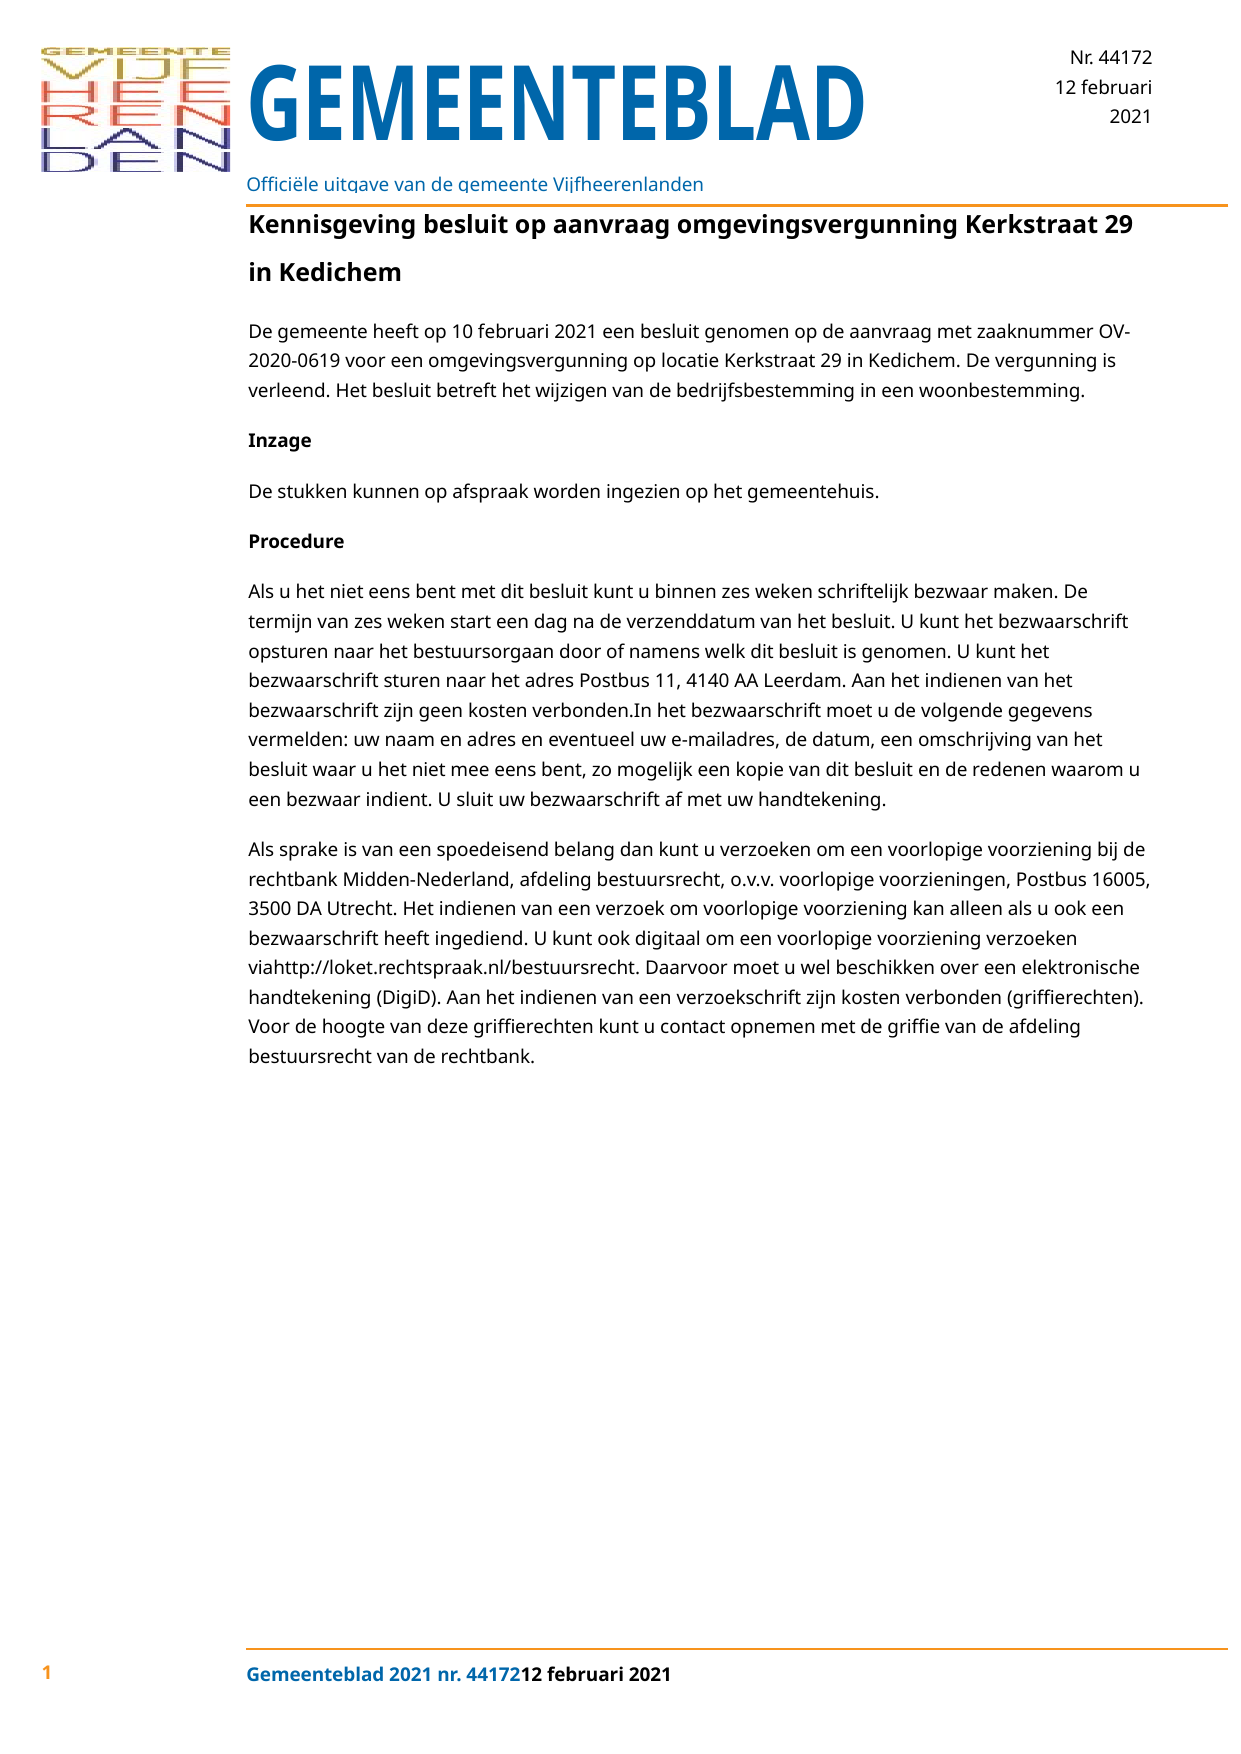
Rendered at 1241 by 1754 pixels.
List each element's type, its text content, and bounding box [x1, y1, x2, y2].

text De stukken kunnen op afspraak worden ingezien op het gemeentehuis. [248, 478, 1152, 504]
text Kennisgeving besluit op aanvraag omgevingsvergunning Kerkstraat 29 in Kedichem [248, 207, 1152, 288]
text De gemeente heeft op 10 februari 2021 een besluit genomen op de aanvraag met zaaknummer OV-2020-0619 voor een omgevingsvergunning op locatie Kerkstraat 29 in Kedichem. De vergunning is verleend. Het besluit betreft het wijzigen van de bedrijfsbestemming in een woonbestemming. [248, 318, 1152, 403]
text Als u het niet eens bent met dit besluit kunt u binnen zes weken schriftelijk bezwaar maken. De termijn van zes weken start een dag na de verzenddatum van het besluit. U kunt het bezwaarschrift opsturen naar het bestuursorgaan door of namens welk dit besluit is genomen. U kunt het bezwaarschrift sturen naar het adres Postbus 11, 4140 AA Leerdam. Aan het indienen van het bezwaarschrift zijn geen kosten verbonden.In het bezwaarschrift moet u de volgende gegevens vermelden: uw naam en adres en eventueel uw e-mailadres, de datum, een omschrijving van het besluit waar u het niet mee eens bent, zo mogelijk een kopie van dit besluit en de redenen waarom u een bezwaar indient. U sluit uw bezwaarschrift af met uw handtekening. [248, 579, 1152, 812]
text Procedure [248, 528, 1152, 554]
text Inzage [248, 427, 1152, 453]
text Als sprake is van een spoedeisend belang dan kunt u verzoeken om een voorlopige voorziening bij de rechtbank Midden-Nederland, afdeling bestuursrecht, o.v.v. voorlopige voorzieningen, Postbus 16005, 3500 DA Utrecht. Het indienen van een verzoek om voorlopige voorziening kan alleen als u ook een bezwaarschrift heeft ingediend. U kunt ook digitaal om een voorlopige voorziening verzoeken viahttp://loket.rechtspraak.nl/bestuursrecht. Daarvoor moet u wel beschikken over een elektronische handtekening (DigiD). Aan het indienen van een verzoekschrift zijn kosten verbonden (griffierechten). Voor de hoogte van deze griffierechten kunt u contact opnemen met de griffie van de afdeling bestuursrecht van de rechtbank. [248, 836, 1152, 1069]
picture [41, 47, 231, 172]
